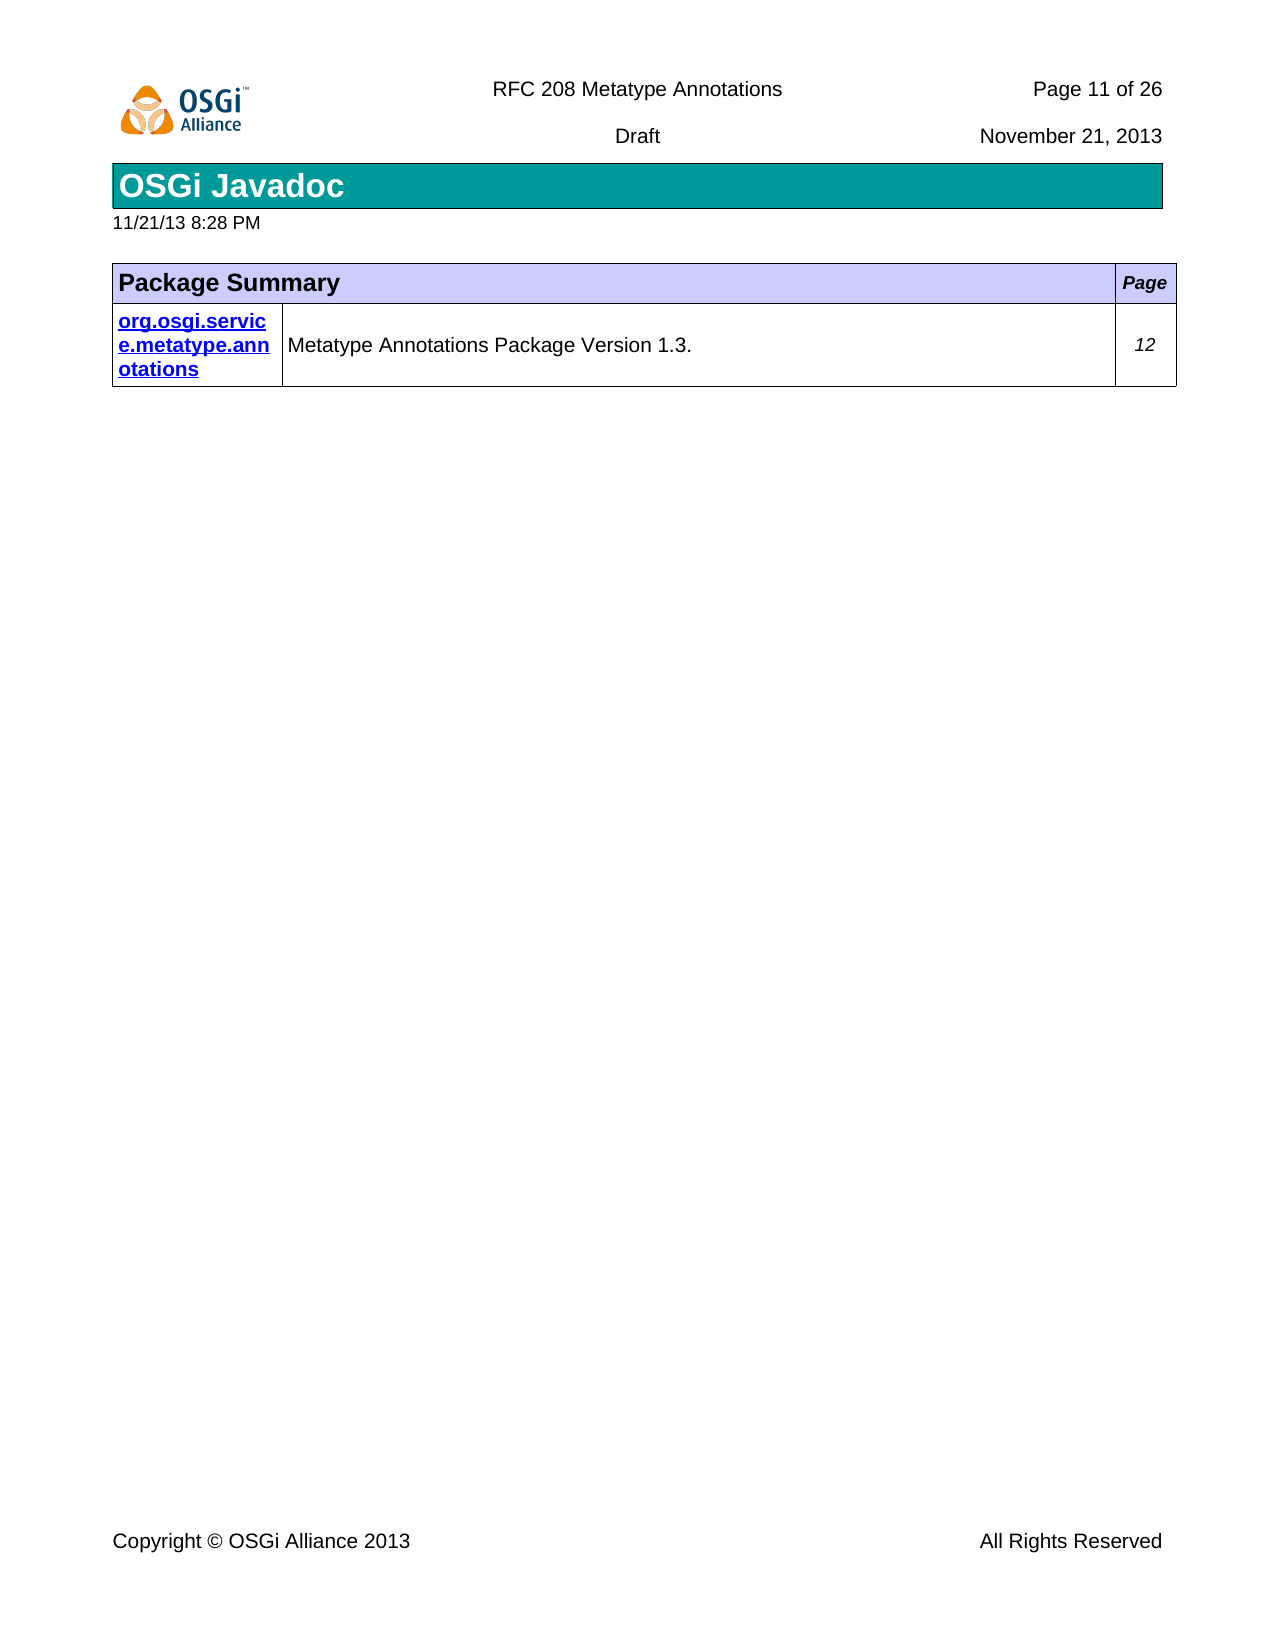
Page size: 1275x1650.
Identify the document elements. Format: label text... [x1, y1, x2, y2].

table_cell 12 [1116, 304, 1176, 386]
text 11/21/13 8:28 PM [112, 212, 1162, 233]
table_header Page [1116, 264, 1176, 303]
picture [113, 78, 257, 142]
table_header Package Summary [113, 264, 1115, 303]
subtitle OSGi Javadoc [114, 164, 1162, 208]
table_cell org.osgi.service.metatype.annotations [113, 304, 282, 386]
table_cell Metatype Annotations Package Version 1.3. [283, 304, 1115, 386]
